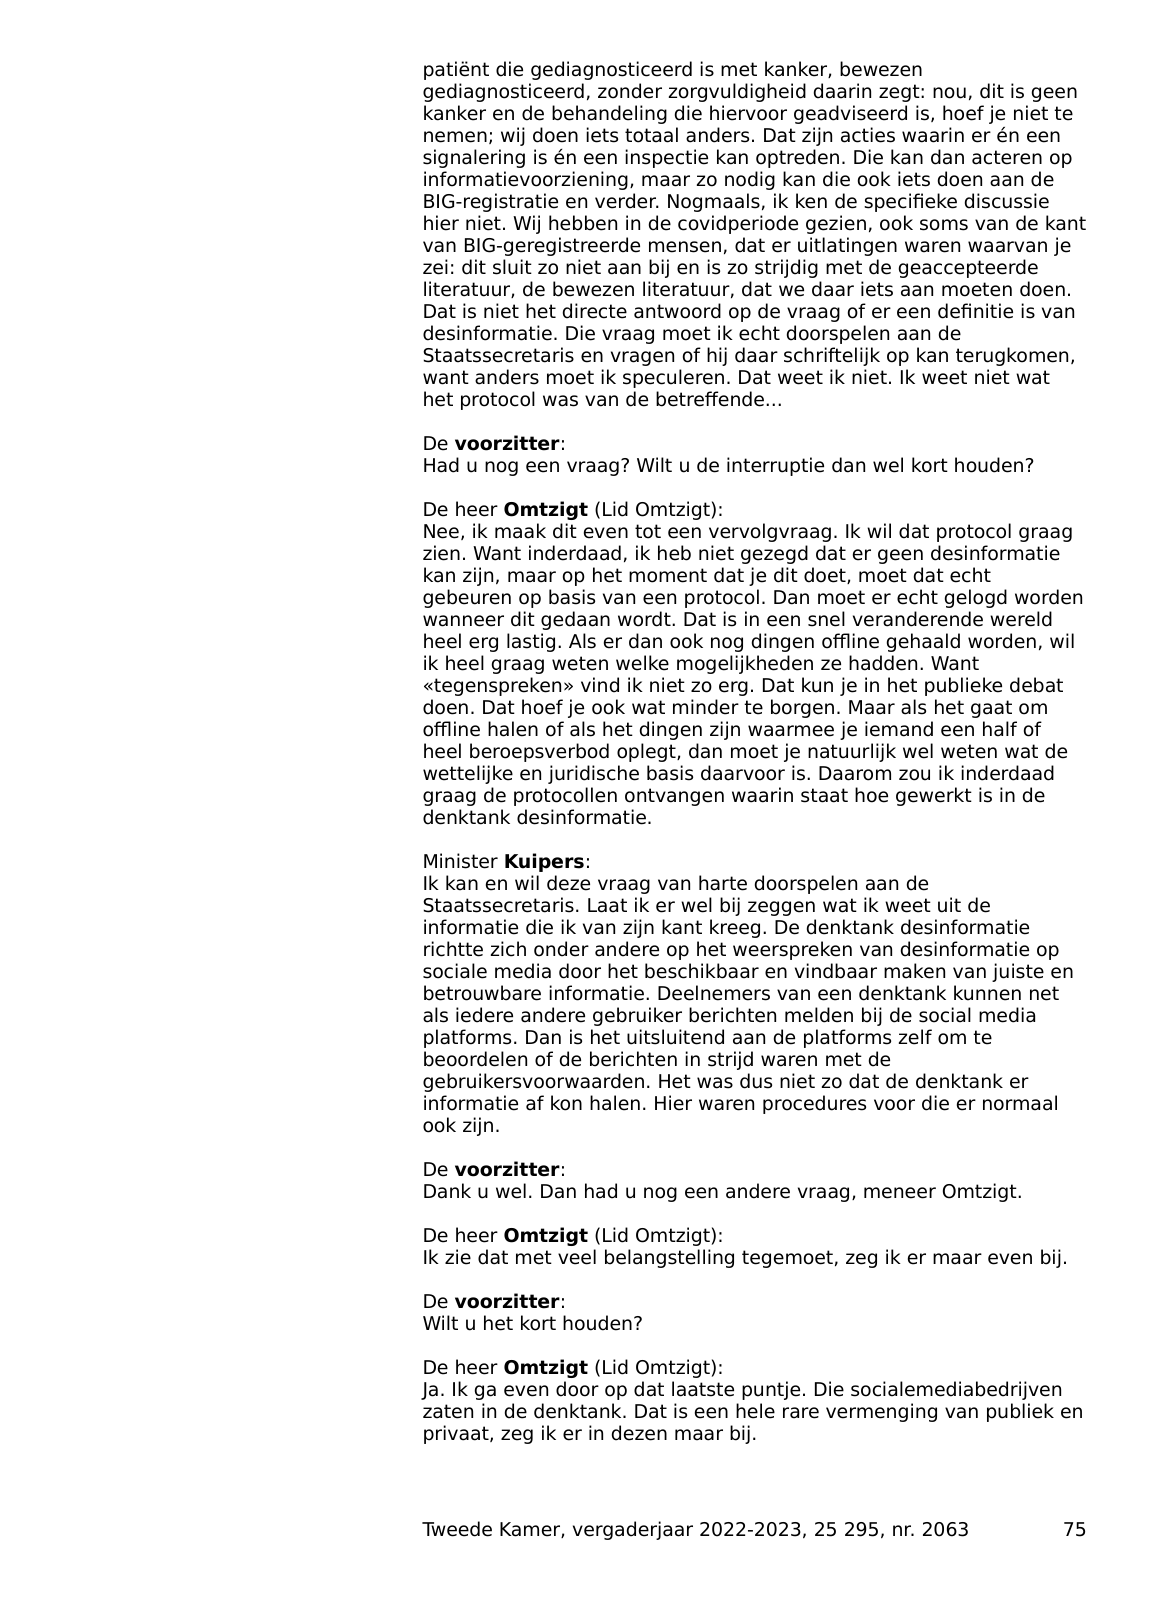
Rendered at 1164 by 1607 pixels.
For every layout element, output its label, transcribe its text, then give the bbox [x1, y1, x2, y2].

text De voorzitter: [422, 1291, 1087, 1313]
text De voorzitter: [422, 1159, 1087, 1181]
text Had u nog een vraag? Wilt u de interruptie dan wel kort houden? [422, 455, 1087, 477]
text De voorzitter: [422, 433, 1087, 455]
text Minister Kuipers: [422, 851, 1087, 873]
text Ik kan en wil deze vraag van harte doorspelen aan de Staatssecretaris. Laat ik er wel bij zeggen wat ik weet uit de informatie die ik van zijn kant kreeg. De denktank desinformatie richtte zich onder andere op het weerspreken van desinformatie op sociale media door het beschikbaar en vindbaar maken van juiste en betrouwbare informatie. Deelnemers van een denktank kunnen net als iedere andere gebruiker berichten melden bij de social media platforms. Dan is het uitsluitend aan de platforms zelf om te beoordelen of de berichten in strijd waren met de gebruikersvoorwaarden. Het was dus niet zo dat de denktank er informatie af kon halen. Hier waren procedures voor die er normaal ook zijn. [422, 873, 1087, 1137]
text patiënt die gediagnosticeerd is met kanker, bewezen gediagnosticeerd, zonder zorgvuldigheid daarin zegt: nou, dit is geen kanker en de behandeling die hiervoor geadviseerd is, hoef je niet te nemen; wij doen iets totaal anders. Dat zijn acties waarin er én een signalering is én een inspectie kan optreden. Die kan dan acteren op informatievoorziening, maar zo nodig kan die ook iets doen aan de BIG-registratie en verder. Nogmaals, ik ken de specifieke discussie hier niet. Wij hebben in de covidperiode gezien, ook soms van de kant van BIG-geregistreerde mensen, dat er uitlatingen waren waarvan je zei: dit sluit zo niet aan bij en is zo strijdig met de geaccepteerde literatuur, de bewezen literatuur, dat we daar iets aan moeten doen. Dat is niet het directe antwoord op de vraag of er een definitie is van desinformatie. Die vraag moet ik echt doorspelen aan de Staatssecretaris en vragen of hij daar schriftelijk op kan terugkomen, want anders moet ik speculeren. Dat weet ik niet. Ik weet niet wat het protocol was van de betreffende... [422, 59, 1087, 411]
text Nee, ik maak dit even tot een vervolgvraag. Ik wil dat protocol graag zien. Want inderdaad, ik heb niet gezegd dat er geen desinformatie kan zijn, maar op het moment dat je dit doet, moet dat echt gebeuren op basis van een protocol. Dan moet er echt gelogd worden wanneer dit gedaan wordt. Dat is in een snel veranderende wereld heel erg lastig. Als er dan ook nog dingen offline gehaald worden, wil ik heel graag weten welke mogelijkheden ze hadden. Want «tegenspreken» vind ik niet zo erg. Dat kun je in het publieke debat doen. Dat hoef je ook wat minder te borgen. Maar als het gaat om offline halen of als het dingen zijn waarmee je iemand een half of heel beroepsverbod oplegt, dan moet je natuurlijk wel weten wat de wettelijke en juridische basis daarvoor is. Daarom zou ik inderdaad graag de protocollen ontvangen waarin staat hoe gewerkt is in de denktank desinformatie. [422, 521, 1087, 829]
text De heer Omtzigt (Lid Omtzigt): [422, 1357, 1087, 1379]
text De heer Omtzigt (Lid Omtzigt): [422, 1225, 1087, 1247]
text Ik zie dat met veel belangstelling tegemoet, zeg ik er maar even bij. [422, 1247, 1087, 1269]
text Dank u wel. Dan had u nog een andere vraag, meneer Omtzigt. [422, 1181, 1087, 1203]
text Ja. Ik ga even door op dat laatste puntje. Die socialemediabedrijven zaten in de denktank. Dat is een hele rare vermenging van publiek en privaat, zeg ik er in dezen maar bij. [422, 1379, 1087, 1445]
text De heer Omtzigt (Lid Omtzigt): [422, 499, 1087, 521]
text Wilt u het kort houden? [422, 1313, 1087, 1335]
